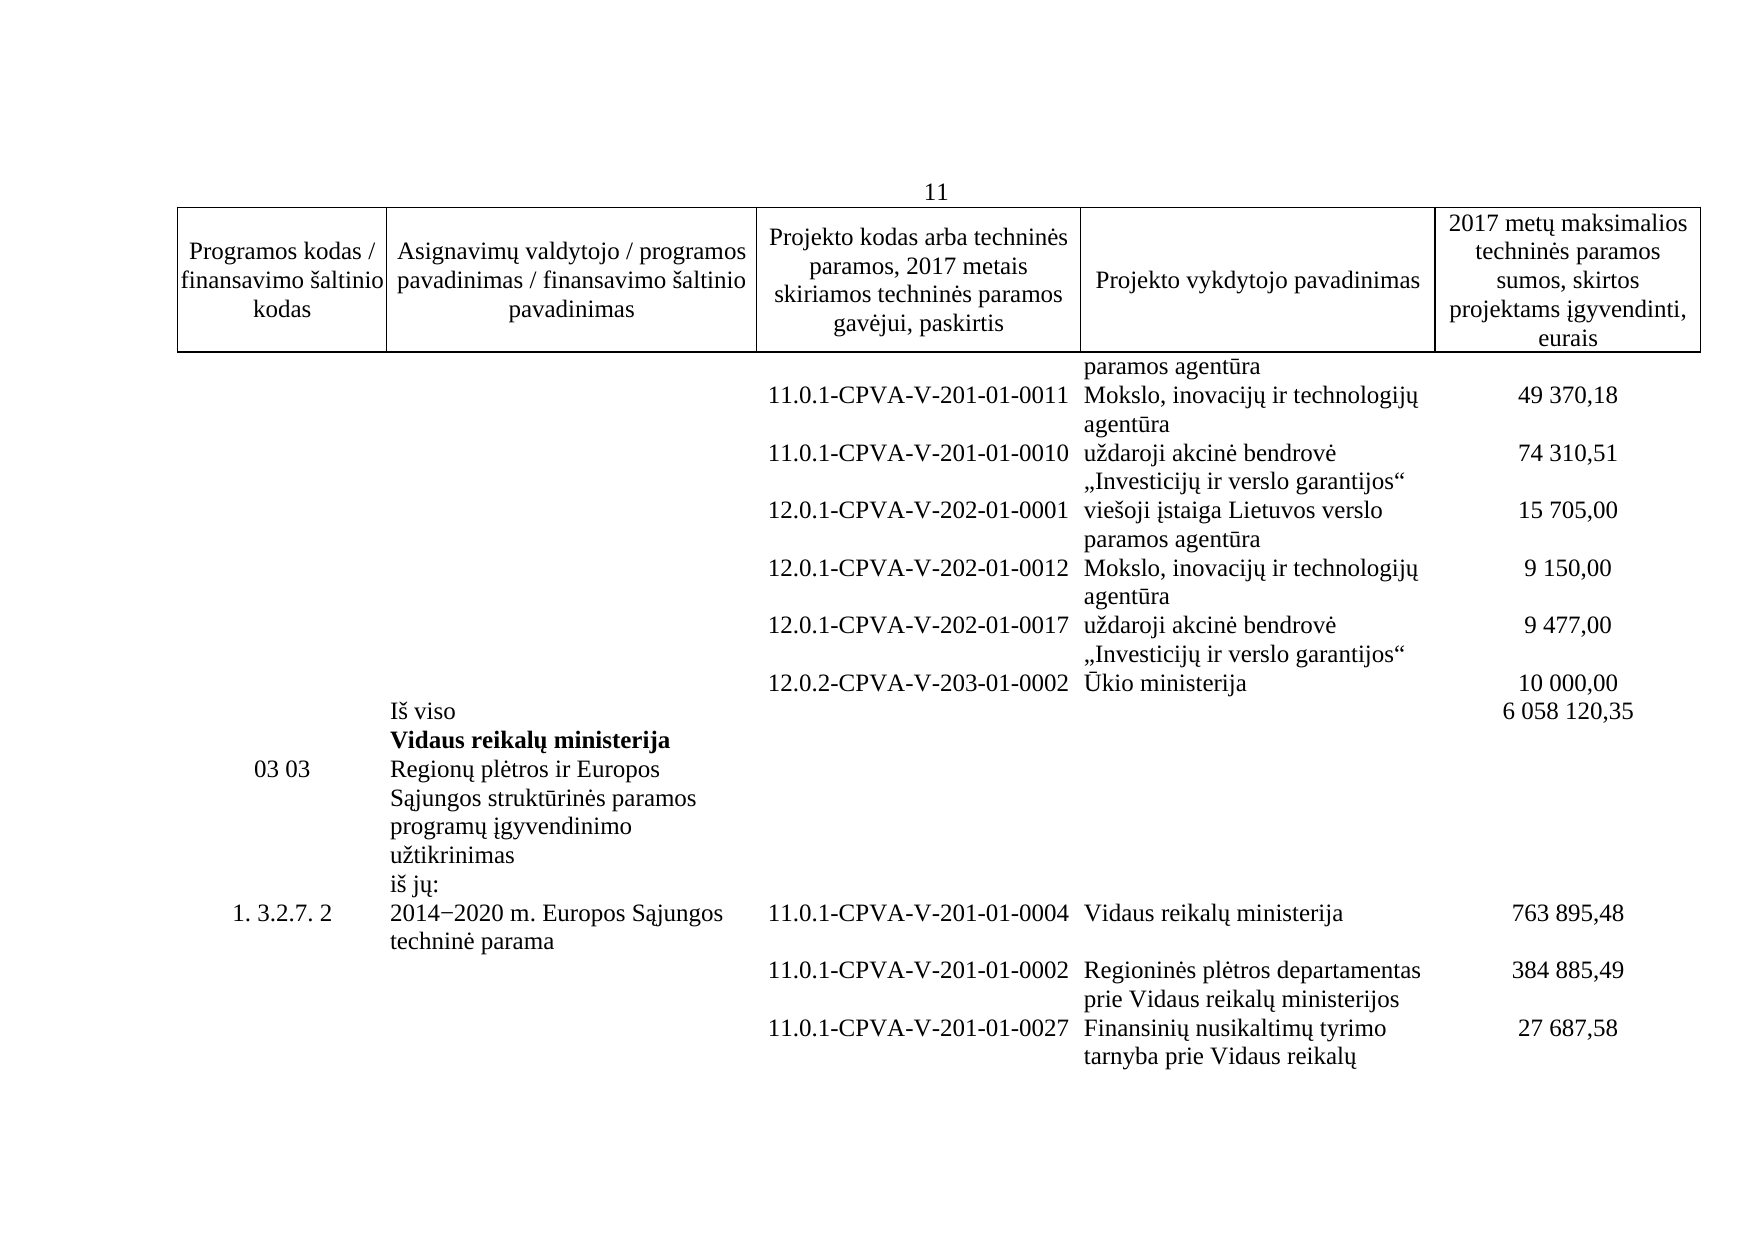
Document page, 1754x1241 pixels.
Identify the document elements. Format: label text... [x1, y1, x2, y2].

table_header Programos kodas / finansavimo šaltinio kodas [178, 208, 386, 351]
table_cell [177, 696, 387, 725]
table_cell [1435, 353, 1701, 380]
table_cell [1081, 725, 1435, 754]
table_cell 9 477,00 [1435, 610, 1701, 668]
table_cell [1081, 696, 1435, 725]
table_cell [387, 1013, 756, 1070]
table_cell 11.0.1-CPVA-V-201-01-0002 [756, 955, 1081, 1013]
table_header Asignavimų valdytojo / programos pavadinimas / finansavimo šaltinio pavadinimas [387, 208, 756, 351]
table_cell [1435, 725, 1701, 754]
table_cell [756, 353, 1081, 380]
table_cell [387, 495, 756, 553]
table_cell 27 687,58 [1435, 1013, 1701, 1070]
table_cell 49 370,18 [1435, 380, 1701, 438]
table_cell [177, 869, 387, 898]
table_cell 12.0.1-CPVA-V-202-01-0017 [756, 610, 1081, 668]
table_cell Mokslo, inovacijų ir technologijų agentūra [1081, 380, 1435, 438]
table_cell [177, 955, 387, 1013]
table_cell 15 705,00 [1435, 495, 1701, 553]
table_cell [756, 869, 1081, 898]
table_cell 10 000,00 [1435, 668, 1701, 696]
table_cell 11.0.1-CPVA-V-201-01-0027 [756, 1013, 1081, 1070]
table_cell 763 895,48 [1435, 898, 1701, 955]
table_cell [177, 1013, 387, 1070]
table_cell [756, 754, 1081, 869]
table_cell paramos agentūra [1081, 353, 1435, 380]
table_cell 11.0.1-CPVA-V-201-01-0004 [756, 898, 1081, 955]
table_header 2017 metų maksimalios techninės paramos sumos, skirtos projektams įgyvendinti, eurais [1436, 208, 1700, 351]
table_cell 1. 3.2.7. 2 [177, 898, 387, 955]
table_cell 2014−2020 m. Europos Sąjungos techninė parama [387, 898, 756, 955]
table_cell 12.0.1-CPVA-V-202-01-0001 [756, 495, 1081, 553]
table_cell Finansinių nusikaltimų tyrimo tarnyba prie Vidaus reikalų [1081, 1013, 1435, 1070]
table_cell [177, 668, 387, 696]
table_cell [177, 725, 387, 754]
table_cell [177, 380, 387, 438]
table_cell 03 03 [177, 754, 387, 869]
table_cell 74 310,51 [1435, 438, 1701, 495]
table_cell [177, 353, 387, 380]
table_cell [756, 696, 1081, 725]
table_cell 11.0.1-CPVA-V-201-01-0011 [756, 380, 1081, 438]
table_cell 12.0.2-CPVA-V-203-01-0002 [756, 668, 1081, 696]
table_cell [387, 438, 756, 495]
table_cell [387, 380, 756, 438]
table_cell uždaroji akcinė bendrovė „Investicijų ir verslo garantijos“ [1081, 438, 1435, 495]
table_cell [177, 438, 387, 495]
table_cell 12.0.1-CPVA-V-202-01-0012 [756, 553, 1081, 610]
table_cell [387, 610, 756, 668]
table_cell Vidaus reikalų ministerija [387, 725, 756, 754]
table_cell [756, 725, 1081, 754]
table_cell Regionų plėtros ir Europos Sąjungos struktūrinės paramos programų įgyvendinimo užtikrinimas [387, 754, 756, 869]
table_cell 6 058 120,35 [1435, 696, 1701, 725]
table_cell [177, 495, 387, 553]
table_cell Ūkio ministerija [1081, 668, 1435, 696]
table_cell [387, 553, 756, 610]
table_cell [1435, 754, 1701, 869]
table_cell [1081, 754, 1435, 869]
table_cell iš jų: [387, 869, 756, 898]
table_cell [387, 955, 756, 1013]
table_header Projekto kodas arba techninės paramos, 2017 metais skiriamos techninės paramos gavėjui, paskirtis [757, 208, 1080, 351]
table_cell 384 885,49 [1435, 955, 1701, 1013]
table_cell [177, 610, 387, 668]
table_cell [177, 553, 387, 610]
table_cell Mokslo, inovacijų ir technologijų agentūra [1081, 553, 1435, 610]
table_cell Regioninės plėtros departamentas prie Vidaus reikalų ministerijos [1081, 955, 1435, 1013]
table_cell viešoji įstaiga Lietuvos verslo paramos agentūra [1081, 495, 1435, 553]
table_cell [387, 668, 756, 696]
table_header Projekto vykdytojo pavadinimas [1081, 208, 1434, 351]
table_cell [1435, 869, 1701, 898]
table_cell [1081, 869, 1435, 898]
table_cell 9 150,00 [1435, 553, 1701, 610]
table_cell [387, 353, 756, 380]
table_cell uždaroji akcinė bendrovė „Investicijų ir verslo garantijos“ [1081, 610, 1435, 668]
table_cell Vidaus reikalų ministerija [1081, 898, 1435, 955]
table_cell 11.0.1-CPVA-V-201-01-0010 [756, 438, 1081, 495]
table_cell Iš viso [387, 696, 756, 725]
